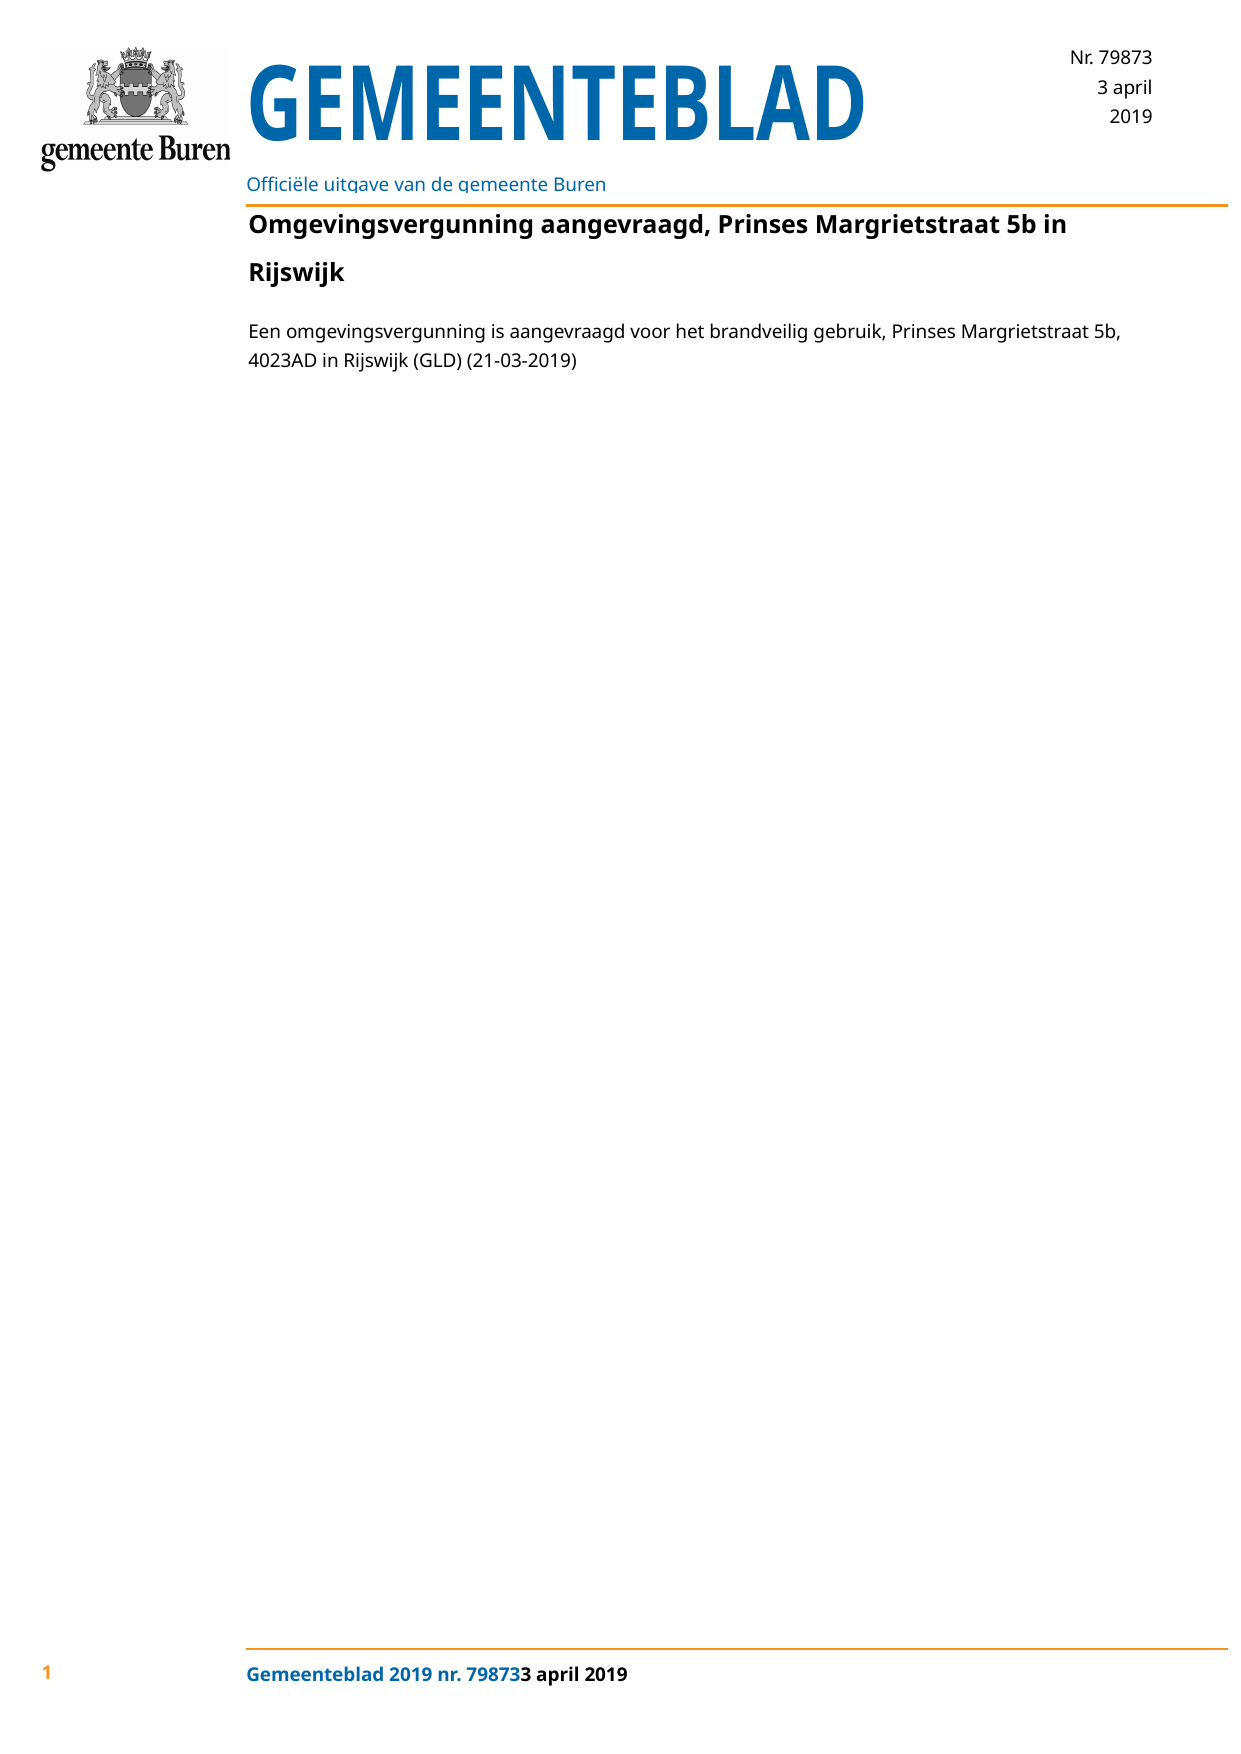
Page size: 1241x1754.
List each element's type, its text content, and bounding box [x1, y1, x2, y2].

text Omgevingsvergunning aangevraagd, Prinses Margrietstraat 5b in Rijswijk [248, 207, 1152, 288]
text Een omgevingsvergunning is aangevraagd voor het brandveilig gebruik, Prinses Margrietstraat 5b, 4023AD in Rijswijk (GLD) (21-03-2019) [248, 318, 1152, 373]
picture [41, 47, 231, 172]
